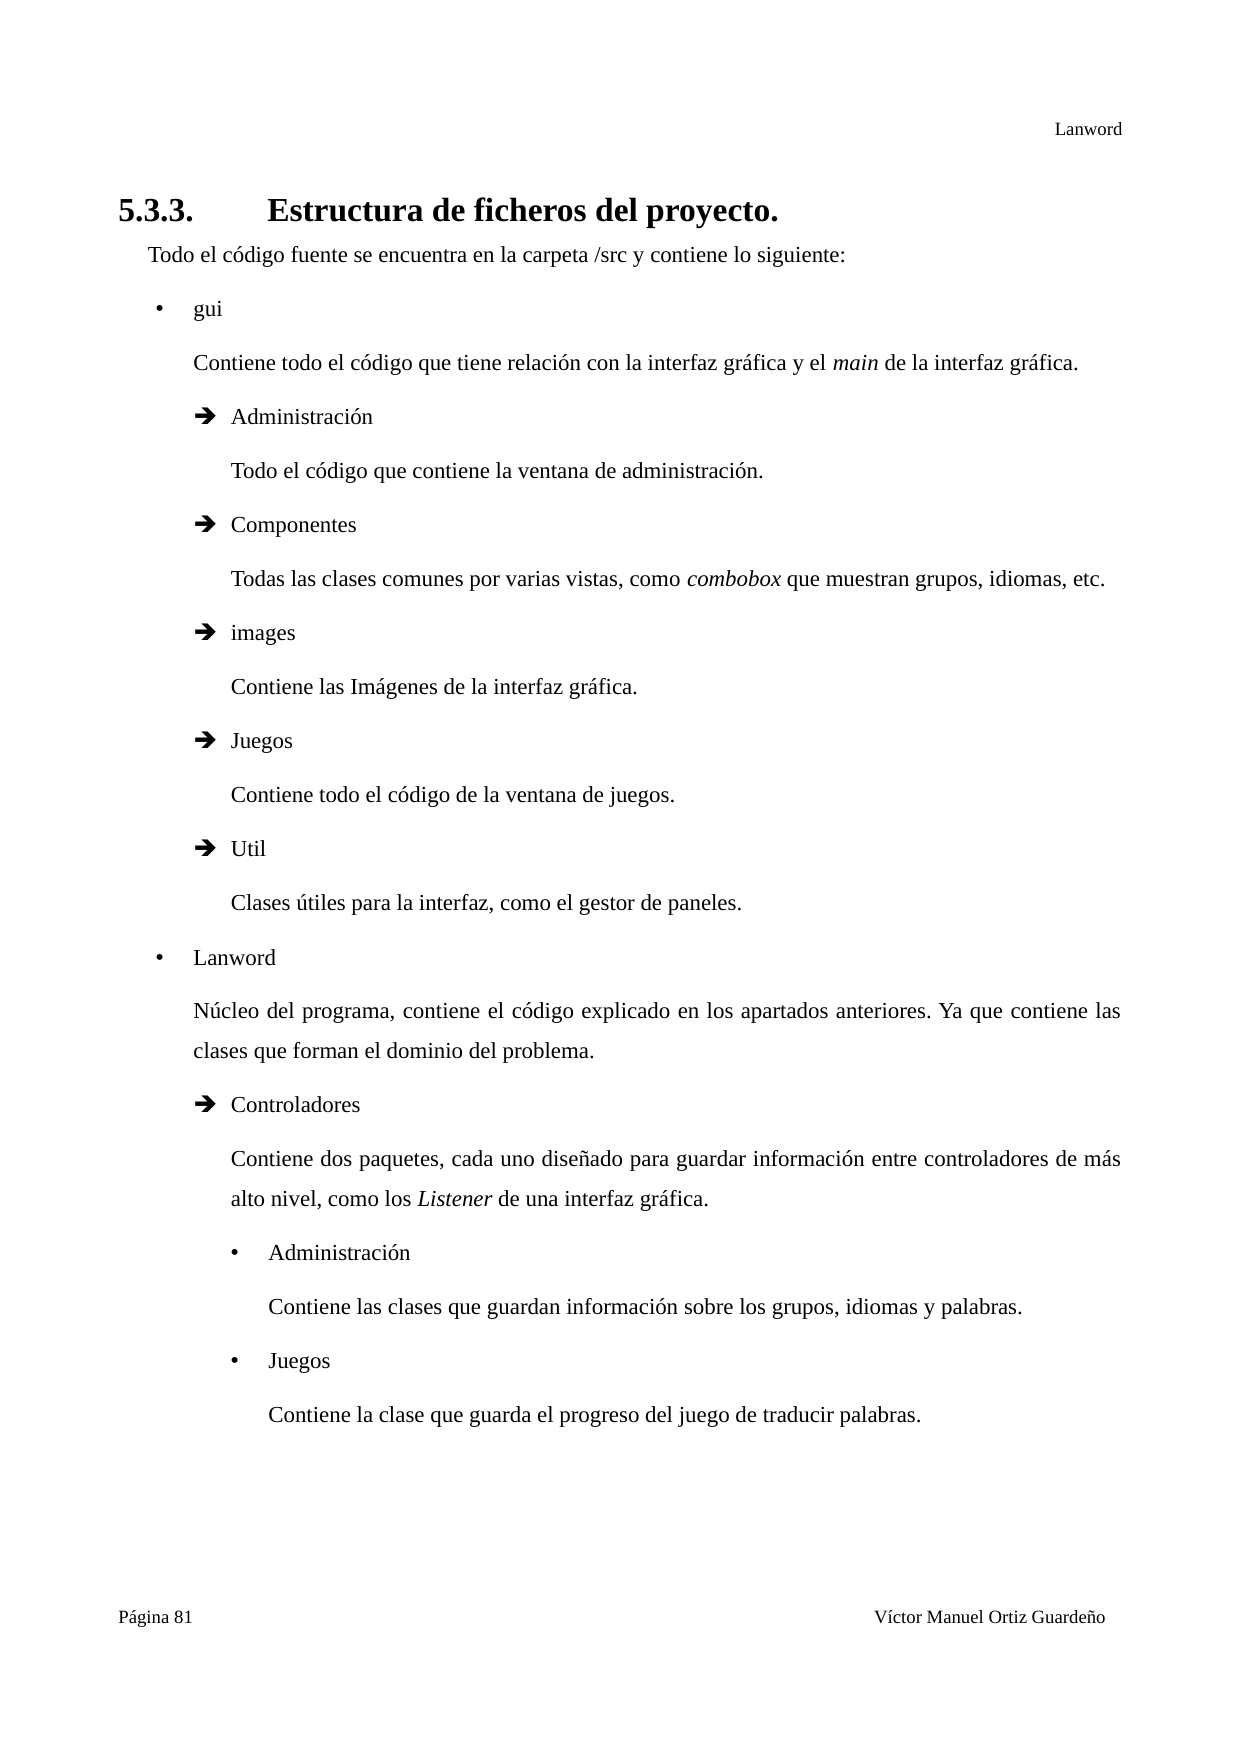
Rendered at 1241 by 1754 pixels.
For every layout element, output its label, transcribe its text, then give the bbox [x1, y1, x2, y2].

list Todo el código que contiene la ventana de administración. [193, 457, 1122, 483]
list Núcleo del programa, contiene el código explicado en los apartados anteriores. Ya que contiene las clases que forman el dominio del problema. [156, 998, 1122, 1063]
list Contiene dos paquetes, cada uno diseñado para guardar información entre controladores de más alto nivel, como los Listener de una interfaz gráfica. [193, 1145, 1122, 1211]
text Todo el código fuente se encuentra en la carpeta /src y contiene lo siguiente: [118, 241, 1122, 267]
list Todas las clases comunes por varias vistas, como combobox que muestran grupos, idiomas, etc. [193, 565, 1122, 591]
list Componentes [193, 511, 1122, 537]
list Contiene la clase que guarda el progreso del juego de traducir palabras. [231, 1401, 1122, 1427]
list Lanword [156, 943, 1122, 970]
list Controladores [193, 1091, 1122, 1117]
list Clases útiles para la interfaz, como el gestor de paneles. [193, 889, 1122, 916]
list Util [193, 835, 1122, 862]
list Juegos [231, 1347, 1122, 1373]
list gui [156, 295, 1122, 321]
list Contiene todo el código de la ventana de juegos. [193, 781, 1122, 808]
list Administración [193, 403, 1122, 429]
list Contiene todo el código que tiene relación con la interfaz gráfica y el main de la interfaz gráfica. [156, 349, 1122, 375]
list Contiene las Imágenes de la interfaz gráfica. [193, 673, 1122, 699]
list Contiene las clases que guardan información sobre los grupos, idiomas y palabras. [231, 1293, 1122, 1319]
list Juegos [193, 727, 1122, 754]
list Administración [231, 1239, 1122, 1265]
subtitle Estructura de ficheros del proyecto. [118, 189, 1122, 228]
list images [193, 619, 1122, 646]
